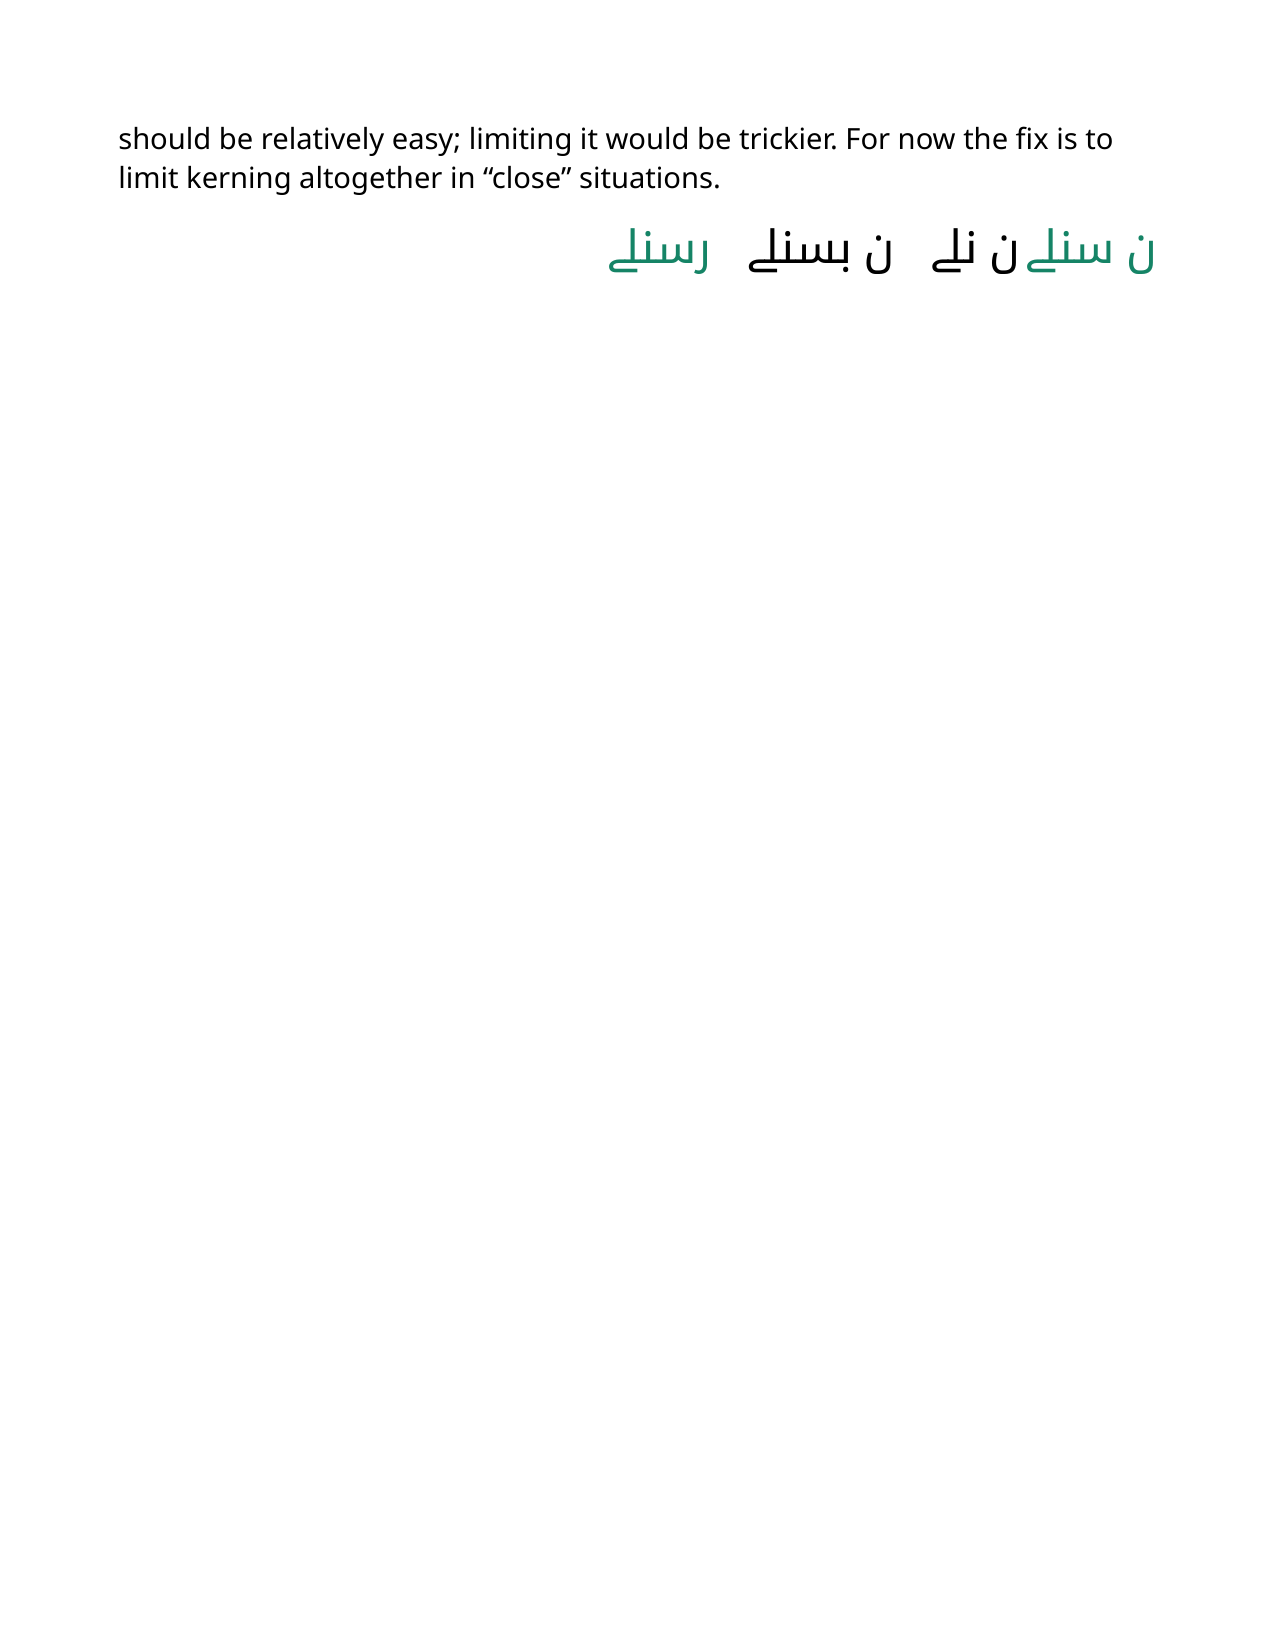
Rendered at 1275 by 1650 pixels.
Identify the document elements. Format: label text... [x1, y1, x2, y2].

text ن سنلے ن نلے ن بسنلے رسنلے [118, 222, 1157, 282]
text should be relatively easy; limiting it would be trickier. For now the fix is to limit kerning altogether in “close” situations. [118, 118, 1157, 197]
